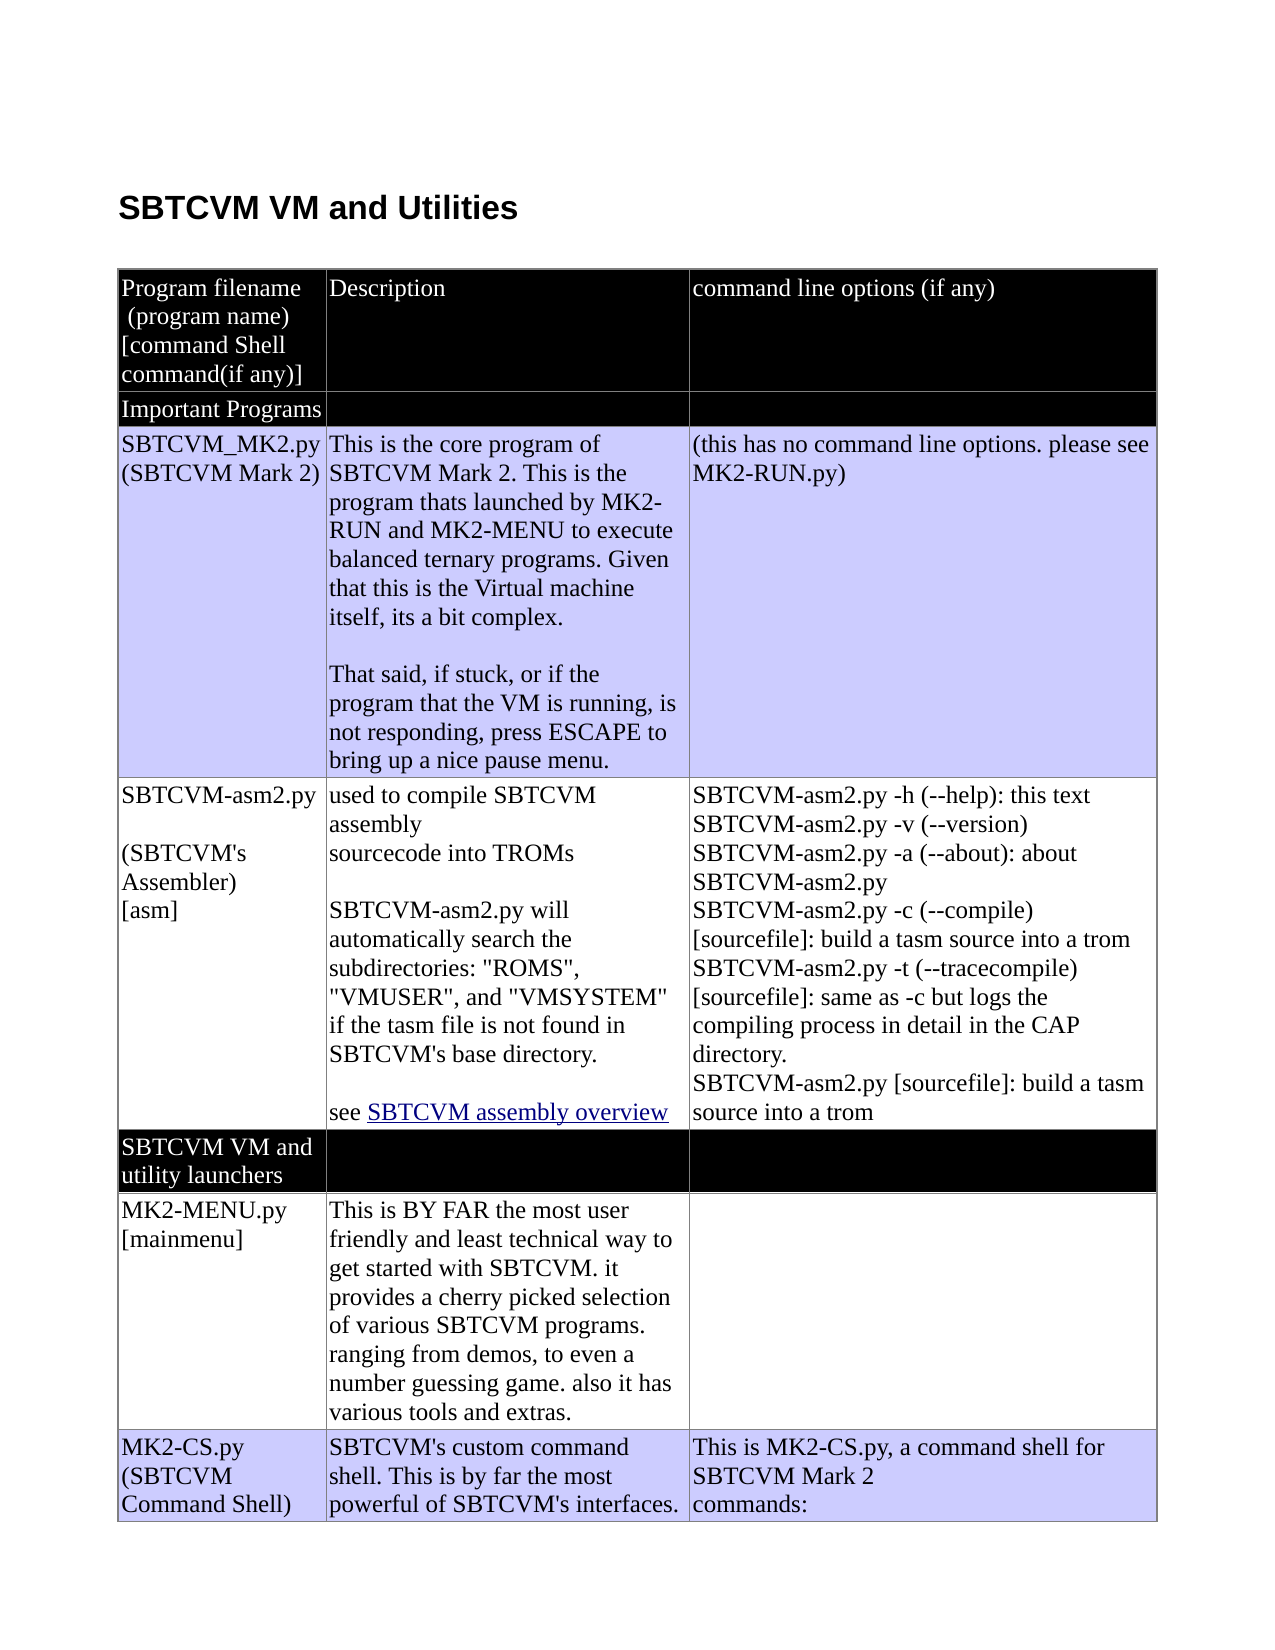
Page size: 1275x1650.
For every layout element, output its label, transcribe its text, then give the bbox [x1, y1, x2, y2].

table_cell [327, 1130, 689, 1192]
table_cell (this has no command line options. please see MK2-RUN.py) [690, 427, 1156, 777]
table_cell SBTCVM_MK2.py (SBTCVM Mark 2) [119, 427, 326, 777]
table_cell SBTCVM VM and utility launchers [119, 1130, 326, 1192]
table_cell MK2-MENU.py [mainmenu] [119, 1194, 326, 1429]
table_cell SBTCVM's custom command shell. This is by far the most powerful of SBTCVM's interfaces. [327, 1430, 689, 1521]
table_cell [690, 392, 1156, 426]
table_cell SBTCVM-asm2.py (SBTCVM's Assembler) [asm] [119, 778, 326, 1128]
table_cell Important Programs [119, 392, 326, 426]
table_header Program filename (program name) [command Shell command(if any)] [119, 270, 326, 391]
table_cell [690, 1194, 1156, 1429]
table_cell used to compile SBTCVM assembly sourcecode into TROMs SBTCVM-asm2.py will automatically search the subdirectories: "ROMS", "VMUSER", and "VMSYSTEM" if the tasm file is not found in SBTCVM's base directory. see SBTCVM assembly overview [327, 778, 689, 1128]
table_cell [327, 392, 689, 426]
table_cell SBTCVM-asm2.py -h (--help): this text SBTCVM-asm2.py -v (--version) SBTCVM-asm2.py -a (--about): about SBTCVM-asm2.py SBTCVM-asm2.py -c (--compile) [sourcefile]: build a tasm source into a trom SBTCVM-asm2.py -t (--tracecompile) [sourcefile]: same as -c but logs the compiling process in detail in the CAP directory. SBTCVM-asm2.py [sourcefile]: build a tasm source into a trom [690, 778, 1156, 1128]
table_cell This is the core program of SBTCVM Mark 2. This is the program thats launched by MK2-RUN and MK2-MENU to execute balanced ternary programs. Given that this is the Virtual machine itself, its a bit complex. That said, if stuck, or if the program that the VM is running, is not responding, press ESCAPE to bring up a nice pause menu. [327, 427, 689, 777]
subtitle SBTCVM VM and Utilities [118, 188, 1157, 227]
table_header Description [327, 270, 689, 391]
table_cell This is MK2-CS.py, a command shell for SBTCVM Mark 2 commands: [690, 1430, 1156, 1521]
table_header command line options (if any) [690, 270, 1156, 391]
table_cell [690, 1130, 1156, 1192]
table_cell MK2-CS.py (SBTCVM Command Shell) [119, 1430, 326, 1521]
table_cell This is BY FAR the most user friendly and least technical way to get started with SBTCVM. it provides a cherry picked selection of various SBTCVM programs. ranging from demos, to even a number guessing game. also it has various tools and extras. [327, 1194, 689, 1429]
